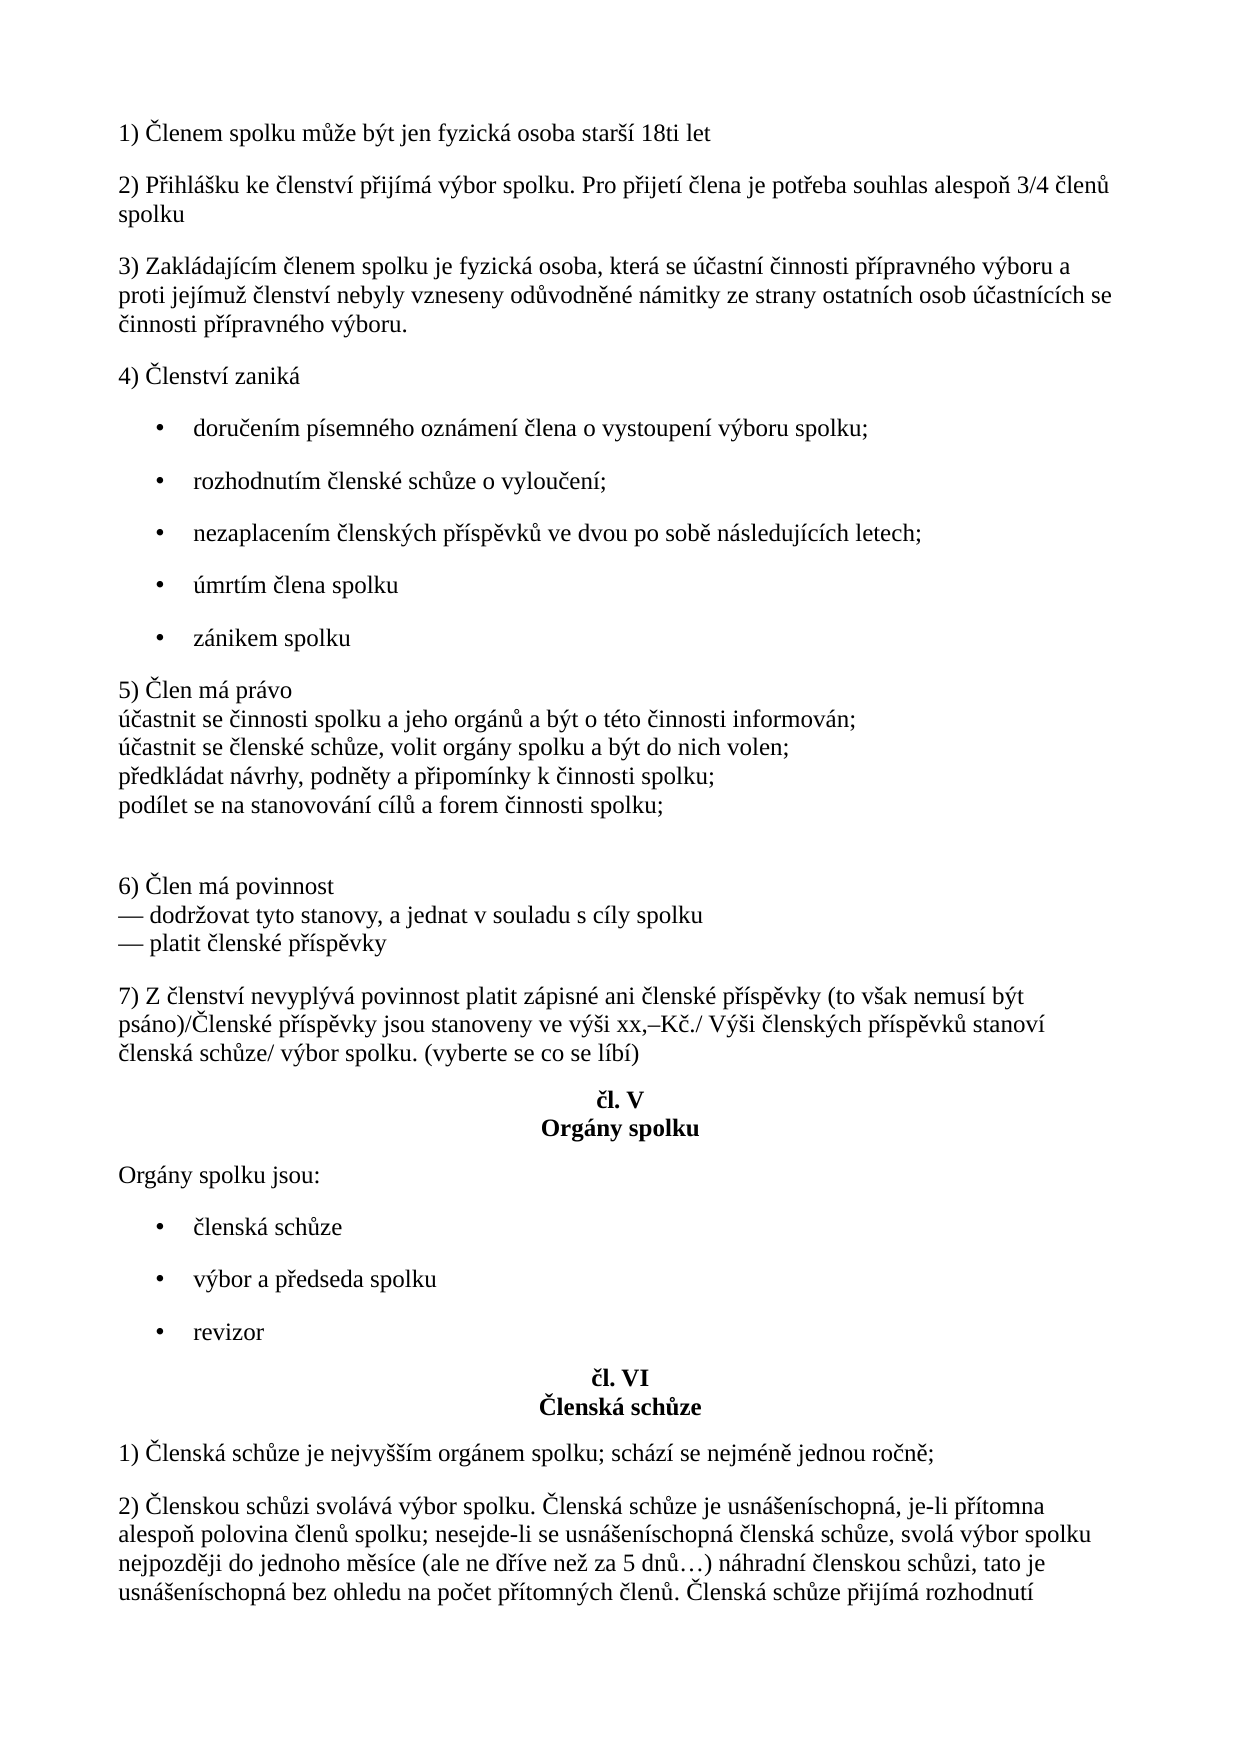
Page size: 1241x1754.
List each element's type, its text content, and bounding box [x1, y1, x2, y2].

text 6) Člen má povinnost — dodržovat tyto stanovy, a jednat v souladu s cíly spolku — platit členské příspěvky [118, 871, 1122, 957]
text 1) Členem spolku může být jen fyzická osoba starší 18ti let [118, 118, 1122, 147]
list výbor a předseda spolku [156, 1264, 1122, 1293]
text 4) Členství zaniká [118, 361, 1122, 390]
text 1) Členská schůze je nejvyšším orgánem spolku; schází se nejméně jednou ročně; [118, 1438, 1122, 1467]
list členská schůze [156, 1212, 1122, 1241]
list doručením písemného oznámení člena o vystoupení výboru spolku; [156, 413, 1122, 442]
list nezaplacením členských příspěvků ve dvou po sobě následujících letech; [156, 518, 1122, 547]
text 2) Členskou schůzi svolává výbor spolku. Členská schůze je usnášeníschopná, je-li přítomna alespoň polovina členů spolku; nesejde-li se usnášeníschopná členská schůze, svolá výbor spolku nejpozději do jednoho měsíce (ale ne dříve než za 5 dnů…) náhradní členskou schůzi, tato je usnášeníschopná bez ohledu na počet přítomných členů. Členská schůze přijímá rozhodnutí [118, 1491, 1122, 1606]
text Orgány spolku jsou: [118, 1160, 1122, 1189]
list rozhodnutím členské schůze o vyloučení; [156, 466, 1122, 494]
text 7) Z členství nevyplývá povinnost platit zápisné ani členské příspěvky (to však nemusí být psáno)/Členské příspěvky jsou stanoveny ve výši xx,–Kč./ Výši členských příspěvků stanoví členská schůze/ výbor spolku. (vyberte se co se líbí) [118, 981, 1122, 1067]
text čl. V Orgány spolku [118, 1085, 1122, 1142]
text 5) Člen má právo účastnit se činnosti spolku a jeho orgánů a být o této činnosti informován; účastnit se členské schůze, volit orgány spolku a být do nich volen; předkládat návrhy, podněty a připomínky k činnosti spolku; podílet se na stanovování cílů a forem činnosti spolku; [118, 675, 1122, 847]
text čl. VI Členská schůze [118, 1363, 1122, 1421]
text 2) Přihlášku ke členství přijímá výbor spolku. Pro přijetí člena je potřeba souhlas alespoň 3/4 členů spolku [118, 170, 1122, 228]
list úmrtím člena spolku [156, 570, 1122, 599]
list zánikem spolku [156, 623, 1122, 651]
list revizor [156, 1317, 1122, 1346]
text 3) Zakládajícím členem spolku je fyzická osoba, která se účastní činnosti přípravného výboru a proti jejímuž členství nebyly vzneseny odůvodněné námitky ze strany ostatních osob účastnících se činnosti přípravného výboru. [118, 251, 1122, 338]
